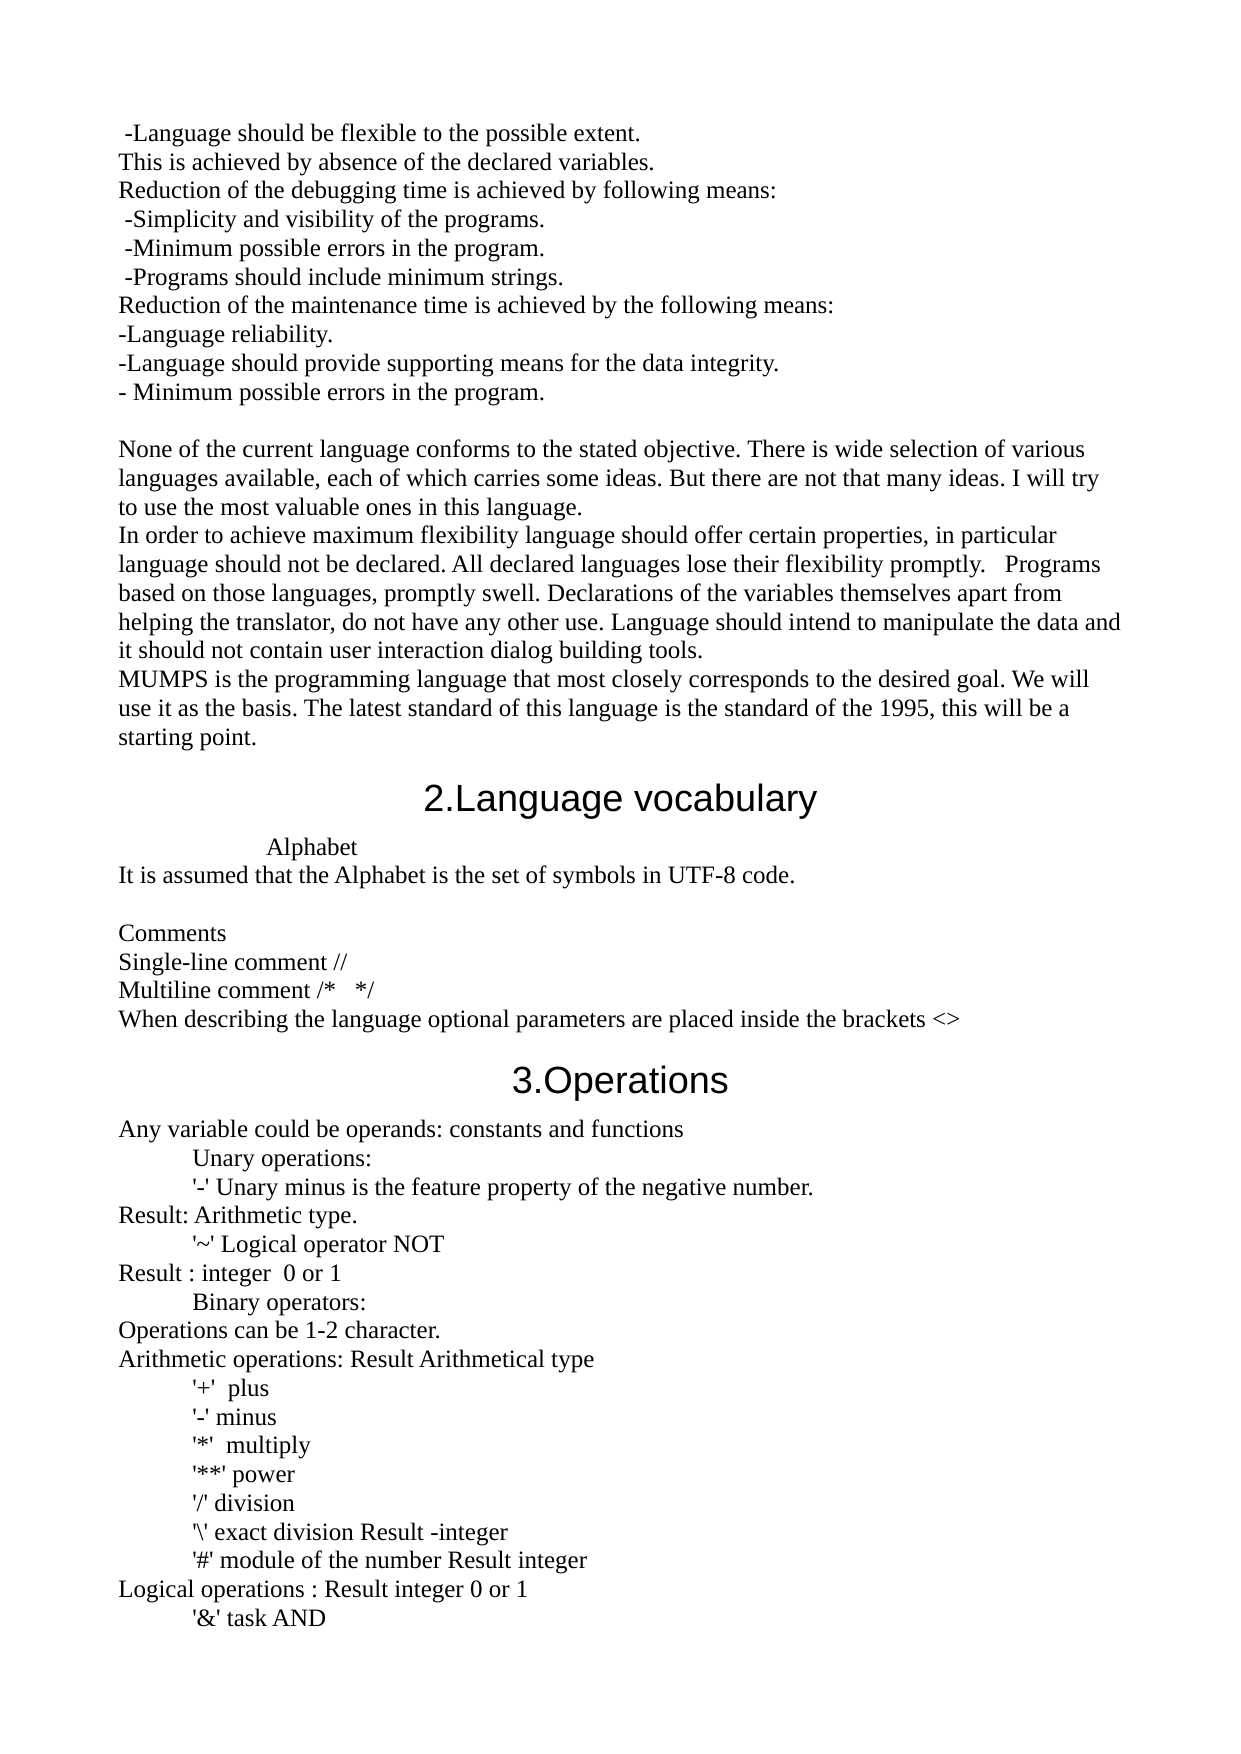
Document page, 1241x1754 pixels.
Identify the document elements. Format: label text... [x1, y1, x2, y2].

text Arithmetic operations: Result Arithmetical type [118, 1344, 1122, 1373]
text Single-line comment // [118, 947, 1122, 976]
text Result : integer 0 or 1 [118, 1258, 1122, 1287]
text '-' minus [118, 1402, 1122, 1430]
subtitle 2.Language vocabulary [118, 776, 1122, 819]
text Logical operations : Result integer 0 or 1 [118, 1574, 1122, 1603]
text It is assumed that the Alphabet is the set of symbols in UTF-8 code. [118, 861, 1122, 889]
text - Minimum possible errors in the program. [118, 377, 1122, 406]
text Alphabet [118, 832, 1122, 861]
text -Programs should include minimum strings. [118, 262, 1122, 291]
text '+' plus [118, 1373, 1122, 1402]
text '-' Unary minus is the feature property of the negative number. [118, 1172, 1122, 1200]
text Reduction of the maintenance time is achieved by the following means: [118, 291, 1122, 319]
text This is achieved by absence of the declared variables. [118, 147, 1122, 176]
text Operations can be 1-2 character. [118, 1315, 1122, 1344]
text Comments [118, 918, 1122, 947]
text -Simplicity and visibility of the programs. [118, 204, 1122, 233]
text '\' exact division Result -integer [118, 1517, 1122, 1545]
text Unary operations: [118, 1143, 1122, 1172]
text When describing the language optional parameters are placed inside the brackets <> [118, 1004, 1122, 1033]
text '/' division [118, 1488, 1122, 1517]
text MUMPS is the programming language that most closely corresponds to the desired goal. We will use it as the basis. The latest standard of this language is the standard of the 1995, this will be a starting point. [118, 664, 1122, 751]
text -Language should provide supporting means for the data integrity. [118, 348, 1122, 377]
text '**' power [118, 1459, 1122, 1488]
text Binary operators: [118, 1287, 1122, 1315]
text -Minimum possible errors in the program. [118, 233, 1122, 262]
text Reduction of the debugging time is achieved by following means: [118, 176, 1122, 204]
text Any variable could be operands: constants and functions [118, 1114, 1122, 1143]
text -Language should be flexible to the possible extent. [118, 118, 1122, 147]
text '~' Logical operator NOT [118, 1229, 1122, 1258]
text '*' multiply [118, 1430, 1122, 1459]
text Result: Arithmetic type. [118, 1200, 1122, 1229]
text None of the current language conforms to the stated objective. There is wide selection of various languages available, each of which carries some ideas. But there are not that many ideas. I will try to use the most valuable ones in this language. [118, 434, 1122, 521]
text In order to achieve maximum flexibility language should offer certain properties, in particular language should not be declared. All declared languages lose their flexibility promptly. Programs based on those languages, promptly swell. Declarations of the variables themselves apart from helping the translator, do not have any other use. Language should intend to manipulate the data and it should not contain user interaction dialog building tools. [118, 521, 1122, 664]
text '#' module of the number Result integer [118, 1545, 1122, 1574]
subtitle 3.Operations [118, 1058, 1122, 1102]
text '&' task AND [118, 1603, 1122, 1632]
text -Language reliability. [118, 319, 1122, 348]
text Multiline comment /* */ [118, 976, 1122, 1004]
